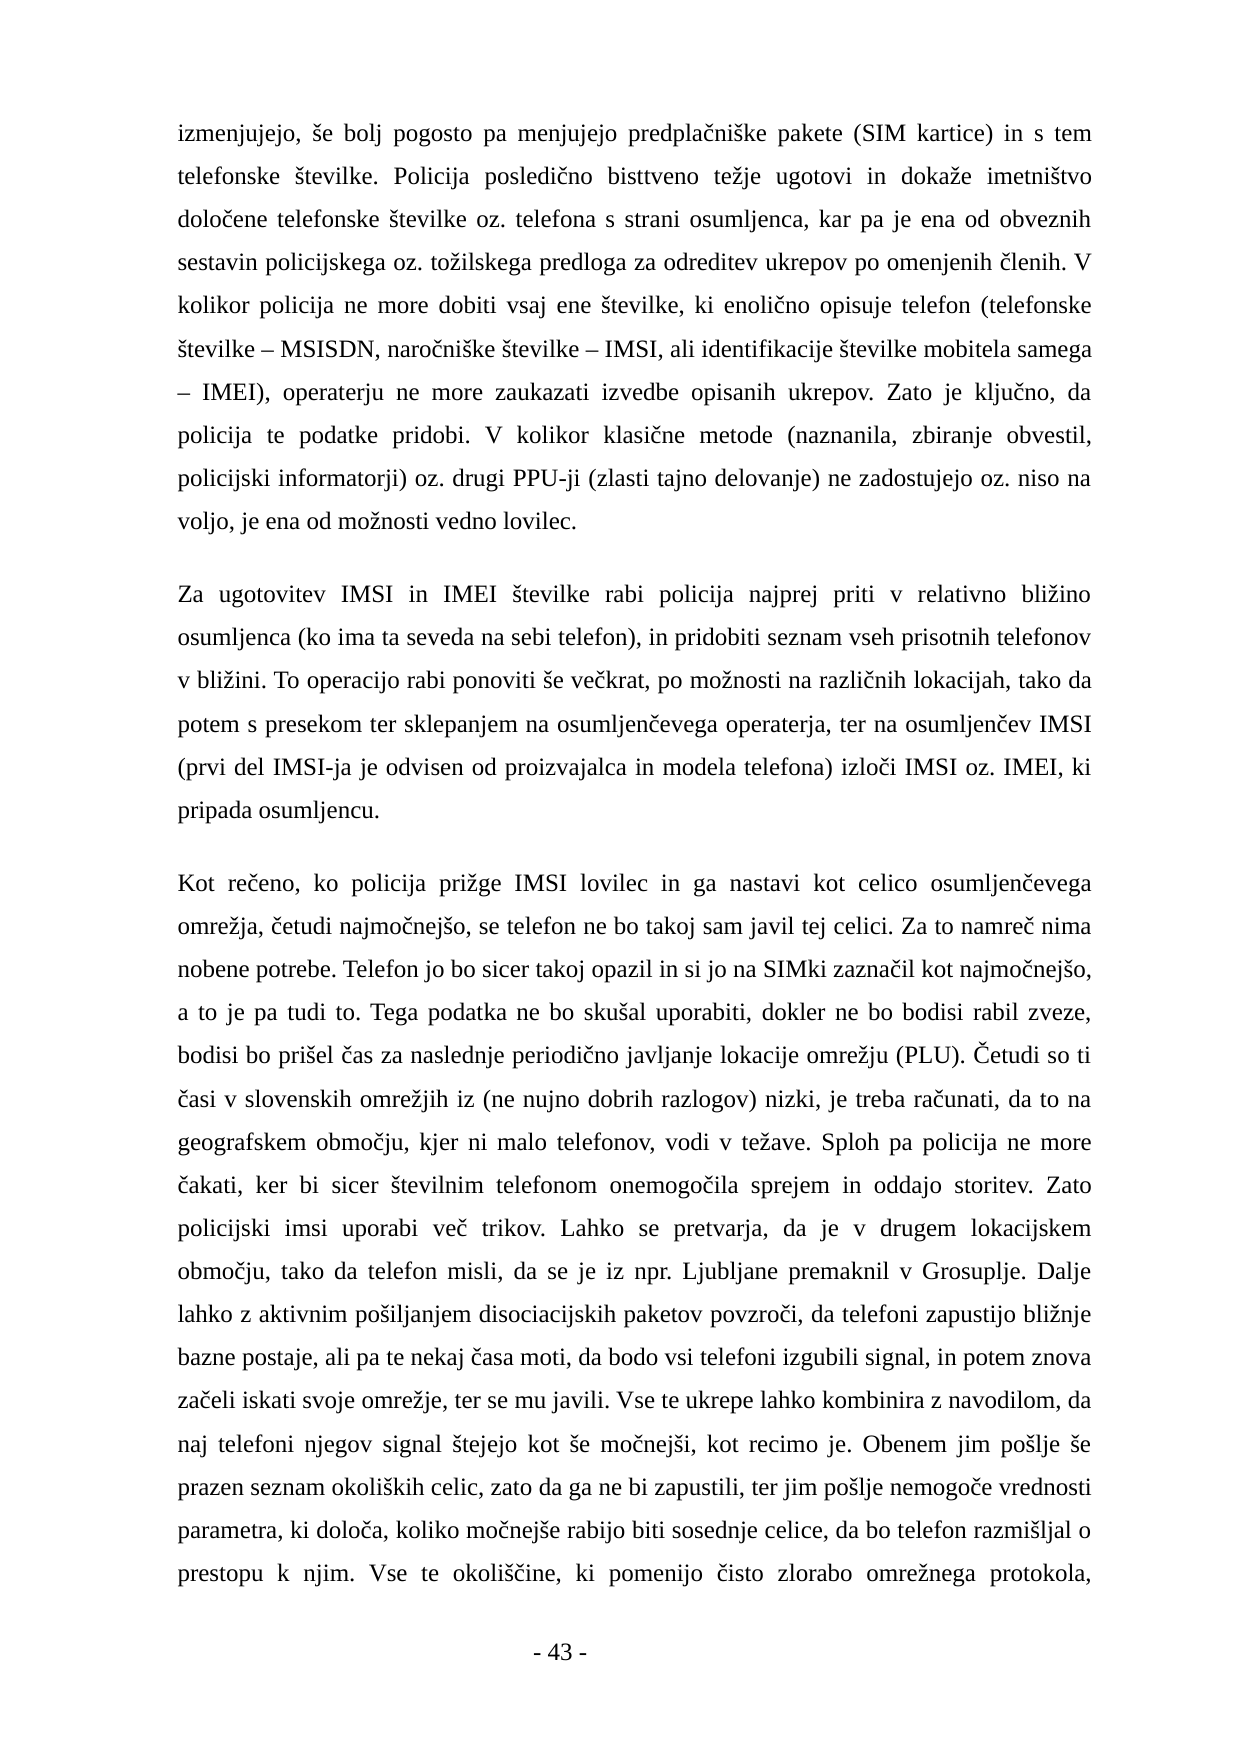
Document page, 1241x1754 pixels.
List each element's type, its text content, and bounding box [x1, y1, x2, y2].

text Kot rečeno, ko policija prižge IMSI lovilec in ga nastavi kot celico osumljenčevega omrežja, četudi najmočnejšo, se telefon ne bo takoj sam javil tej celici. Za to namreč nima nobene potrebe. Telefon jo bo sicer takoj opazil in si jo na SIMki zaznačil kot najmočnejšo, a to je pa tudi to. Tega podatka ne bo skušal uporabiti, dokler ne bo bodisi rabil zveze, bodisi bo prišel čas za naslednje periodično javljanje lokacije omrežju (PLU). Četudi so ti časi v slovenskih omrežjih iz (ne nujno dobrih razlogov) nizki, je treba računati, da to na geografskem območju, kjer ni malo telefonov, vodi v težave. Sploh pa policija ne more čakati, ker bi sicer številnim telefonom onemogočila sprejem in oddajo storitev. Zato policijski imsi uporabi več trikov. Lahko se pretvarja, da je v drugem lokacijskem območju, tako da telefon misli, da se je iz npr. Ljubljane premaknil v Grosuplje. Dalje lahko z aktivnim pošiljanjem disociacijskih paketov povzroči, da telefoni zapustijo bližnje bazne postaje, ali pa te nekaj časa moti, da bodo vsi telefoni izgubili signal, in potem znova začeli iskati svoje omrežje, ter se mu javili. Vse te ukrepe lahko kombinira z navodilom, da naj telefoni njegov signal štejejo kot še močnejši, kot recimo je. Obenem jim pošlje še prazen seznam okoliških celic, zato da ga ne bi zapustili, ter jim pošlje nemogoče vrednosti parametra, ki določa, koliko močnejše rabijo biti sosednje celice, da bo telefon razmišljal o prestopu k njim. Vse te okoliščine, ki pomenijo čisto zlorabo omrežnega protokola, [177, 868, 1093, 1587]
text Za ugotovitev IMSI in IMEI številke rabi policija najprej priti v relativno bližino osumljenca (ko ima ta seveda na sebi telefon), in pridobiti seznam vseh prisotnih telefonov v bližini. To operacijo rabi ponoviti še večkrat, po možnosti na različnih lokacijah, tako da potem s presekom ter sklepanjem na osumljenčevega operaterja, ter na osumljenčev IMSI (prvi del IMSI-ja je odvisen od proizvajalca in modela telefona) izloči IMSI oz. IMEI, ki pripada osumljencu. [177, 579, 1093, 824]
text izmenjujejo, še bolj pogosto pa menjujejo predplačniške pakete (SIM kartice) in s tem telefonske številke. Policija posledično bisttveno težje ugotovi in dokaže imetništvo določene telefonske številke oz. telefona s strani osumljenca, kar pa je ena od obveznih sestavin policijskega oz. tožilskega predloga za odreditev ukrepov po omenjenih členih. V kolikor policija ne more dobiti vsaj ene številke, ki enolično opisuje telefon (telefonske številke – MSISDN, naročniške številke – IMSI, ali identifikacije številke mobitela samega – IMEI), operaterju ne more zaukazati izvedbe opisanih ukrepov. Zato je ključno, da policija te podatke pridobi. V kolikor klasične metode (naznanila, zbiranje obvestil, policijski informatorji) oz. drugi PPU-ji (zlasti tajno delovanje) ne zadostujejo oz. niso na voljo, je ena od možnosti vedno lovilec. [177, 118, 1093, 535]
